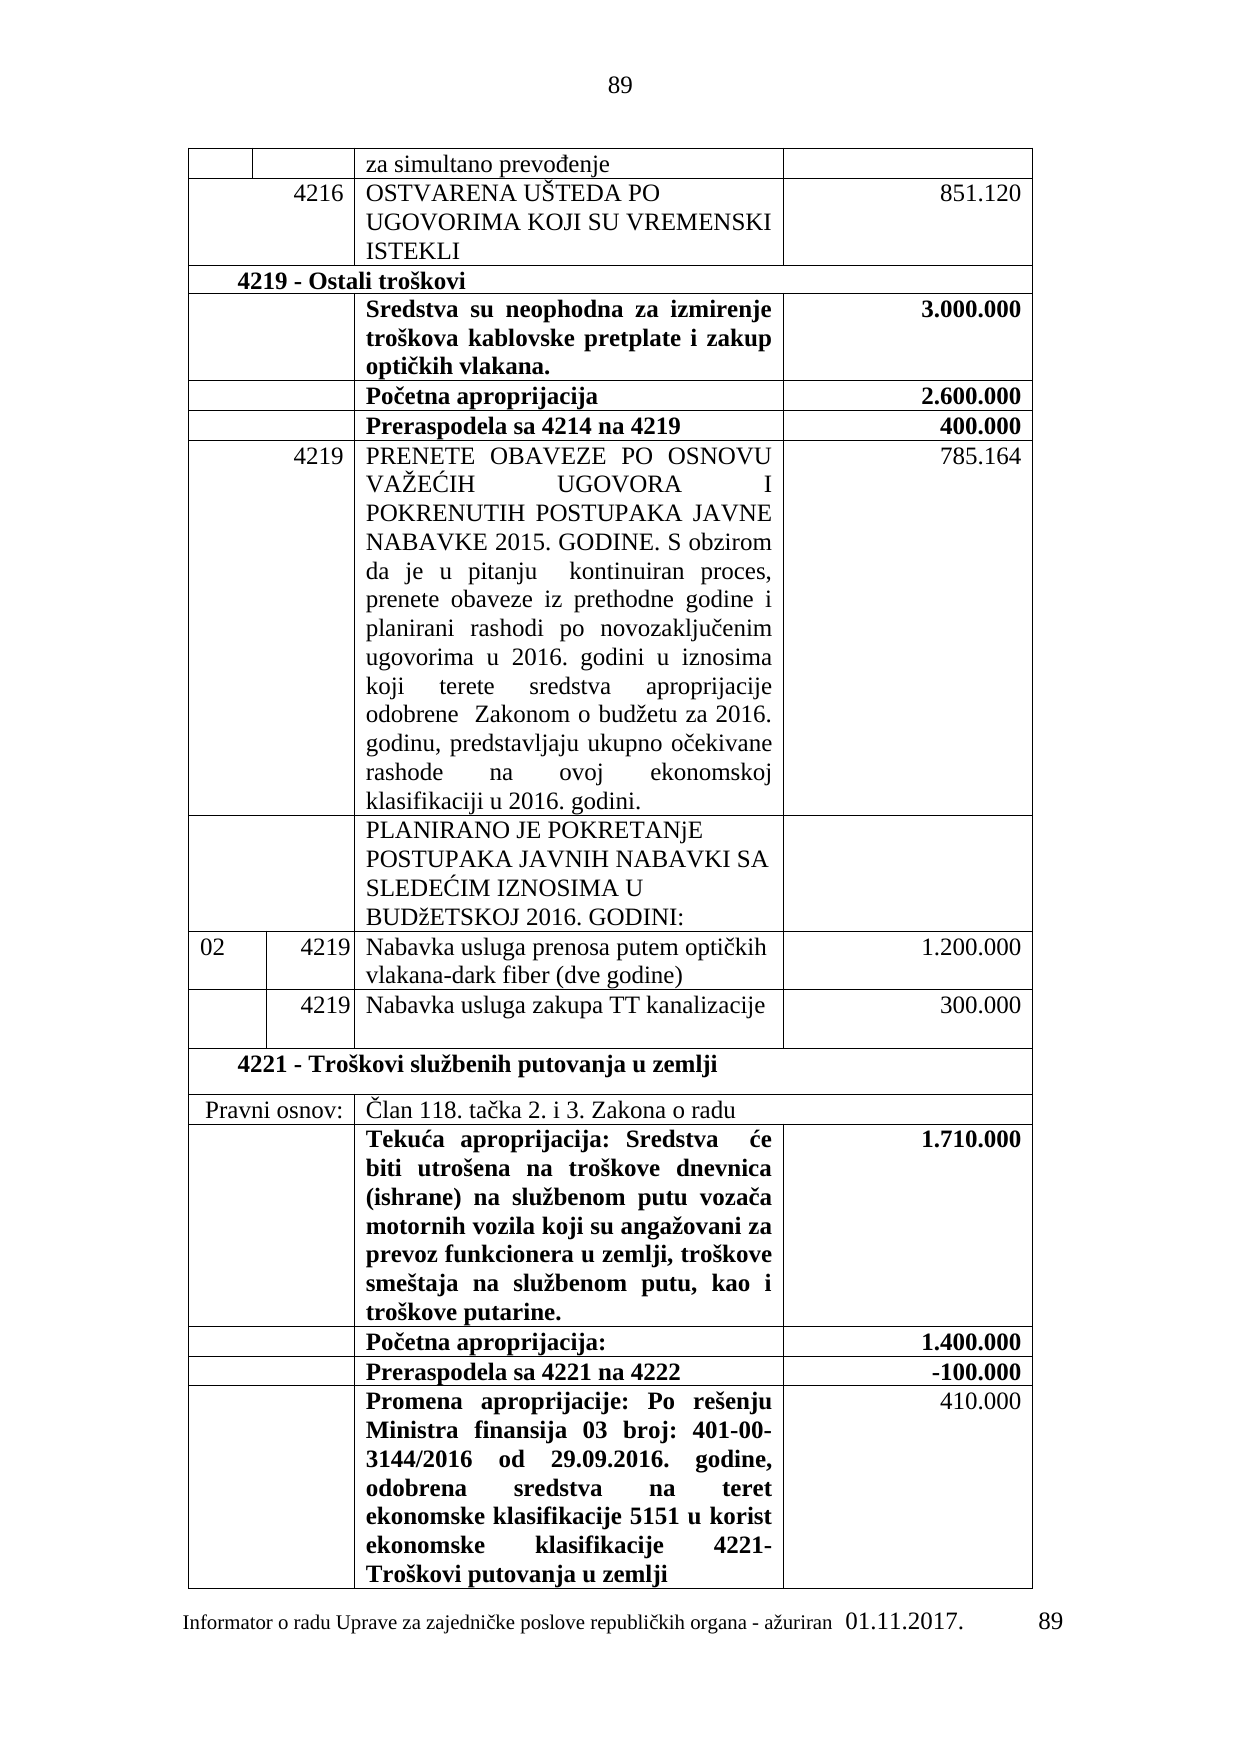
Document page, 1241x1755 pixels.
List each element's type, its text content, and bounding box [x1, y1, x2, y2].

table_cell [189, 1357, 354, 1385]
table_cell Nabavka usluga prenosa putem optičkih vlakana-dark fiber (dve godine) [355, 932, 783, 989]
table_cell [1033, 1048, 1074, 1094]
table_cell 4216 [189, 179, 354, 265]
table_cell PRENETE OBAVEZE PO OSNOVU VAŽEĆIH UGOVORA I POKRENUTIH POSTUPAKA JAVNE NABAVKE 2015. GODINE. S obzirom da je u pitanju kontinuiran proces, prenete obaveze iz prethodne godine i planirani rashodi po novozaklјučenim ugovorima u 2016. godini u iznosima koji terete sredstva aproprijacije odobrene Zakonom o budžetu za 2016. godinu, predstavlјaju ukupno očekivane rashode na ovoj ekonomskoj klasifikaciji u 2016. godini. [355, 441, 783, 814]
table_cell 1.400.000 [784, 1327, 1032, 1356]
table_cell 4219 [267, 990, 354, 1048]
table_cell Sredstva su neophodna za izmirenje troškova kablovske pretplate i zakup optičkih vlakana. [355, 294, 783, 380]
table_cell [1033, 1124, 1074, 1326]
table_cell 851.120 [784, 179, 1032, 265]
table_cell -100.000 [784, 1357, 1032, 1385]
table_cell Nabavka usluga zakupa TT kanalizacije [355, 990, 783, 1048]
table_cell Promena aproprijacije: Po rešenju Ministra finansija 03 broj: 401-00-3144/2016 od 29.09.2016. godine, odobrena sredstva na teret ekonomske klasifikacije 5151 u korist ekonomske klasifikacije 4221- Troškovi putovanja u zemlјi [355, 1386, 783, 1588]
table_cell [189, 294, 354, 380]
table_cell [189, 411, 354, 440]
table_cell [189, 1327, 354, 1356]
table_cell [189, 381, 354, 410]
table_cell 4219 [189, 441, 354, 814]
table_cell [1033, 293, 1074, 380]
table_cell [253, 149, 354, 177]
table_cell PLANIRANO JE POKRETANјE POSTUPAKA JAVNIH NABAVKI SA SLEDEĆIM IZNOSIMA U BUDžETSKOJ 2016. GODINI: [355, 816, 783, 931]
table_cell 4221 - Troškovi službenih putovanja u zemlјi [189, 1049, 1032, 1094]
table_cell [1033, 178, 1074, 265]
table_cell [1033, 410, 1074, 440]
table_cell [1033, 440, 1074, 814]
table_cell [784, 149, 1032, 177]
table_cell 785.164 [784, 441, 1032, 814]
table_cell Početna aproprijacija: [355, 1327, 783, 1356]
table_cell [1033, 380, 1074, 410]
table_cell [1033, 1326, 1074, 1356]
table_cell [1033, 1094, 1074, 1123]
table_cell Tekuća aproprijacija: Sredstva će biti utrošena na troškove dnevnica (ishrane) na službenom putu vozača motornih vozila koji su angažovani za prevoz funkcionera u zemlјi, troškove smeštaja na službenom putu, kao i troškove putarine. [355, 1125, 783, 1326]
table_cell 400.000 [784, 411, 1032, 440]
table_cell 300.000 [784, 990, 1032, 1048]
table_cell [189, 1125, 354, 1326]
table_cell [189, 990, 266, 1048]
table_cell 410.000 [784, 1386, 1032, 1588]
table_cell [1033, 931, 1074, 989]
table_cell Početna aproprijacija [355, 381, 783, 410]
table_cell 1.710.000 [784, 1125, 1032, 1326]
table_cell OSTVARENA UŠTEDA PO UGOVORIMA KOJI SU VREMENSKI ISTEKLI [355, 179, 783, 265]
table_cell 4219 [267, 932, 354, 989]
table_cell [189, 1386, 354, 1588]
table_cell [1033, 148, 1074, 177]
table_cell 1.200.000 [784, 932, 1032, 989]
table_cell [1033, 815, 1074, 931]
table_cell [1033, 989, 1074, 1048]
table_cell 2.600.000 [784, 381, 1032, 410]
table_cell 4219 - Ostali troškovi [189, 266, 1032, 293]
table_cell Pravni osnov: [189, 1095, 354, 1123]
table_cell Preraspodela sa 4214 na 4219 [355, 411, 783, 440]
table_cell za simultano prevođenje [355, 149, 783, 177]
table_cell 02 [189, 932, 266, 989]
table_cell [189, 816, 354, 931]
table_cell [189, 149, 252, 177]
table_cell [1033, 1385, 1074, 1588]
table_cell [1033, 265, 1074, 293]
table_cell [1033, 1356, 1074, 1385]
table_cell 3.000.000 [784, 294, 1032, 380]
table_cell Član 118. tačka 2. i 3. Zakona o radu [355, 1095, 1032, 1123]
table_cell [784, 816, 1032, 931]
table_cell Preraspodela sa 4221 na 4222 [355, 1357, 783, 1385]
